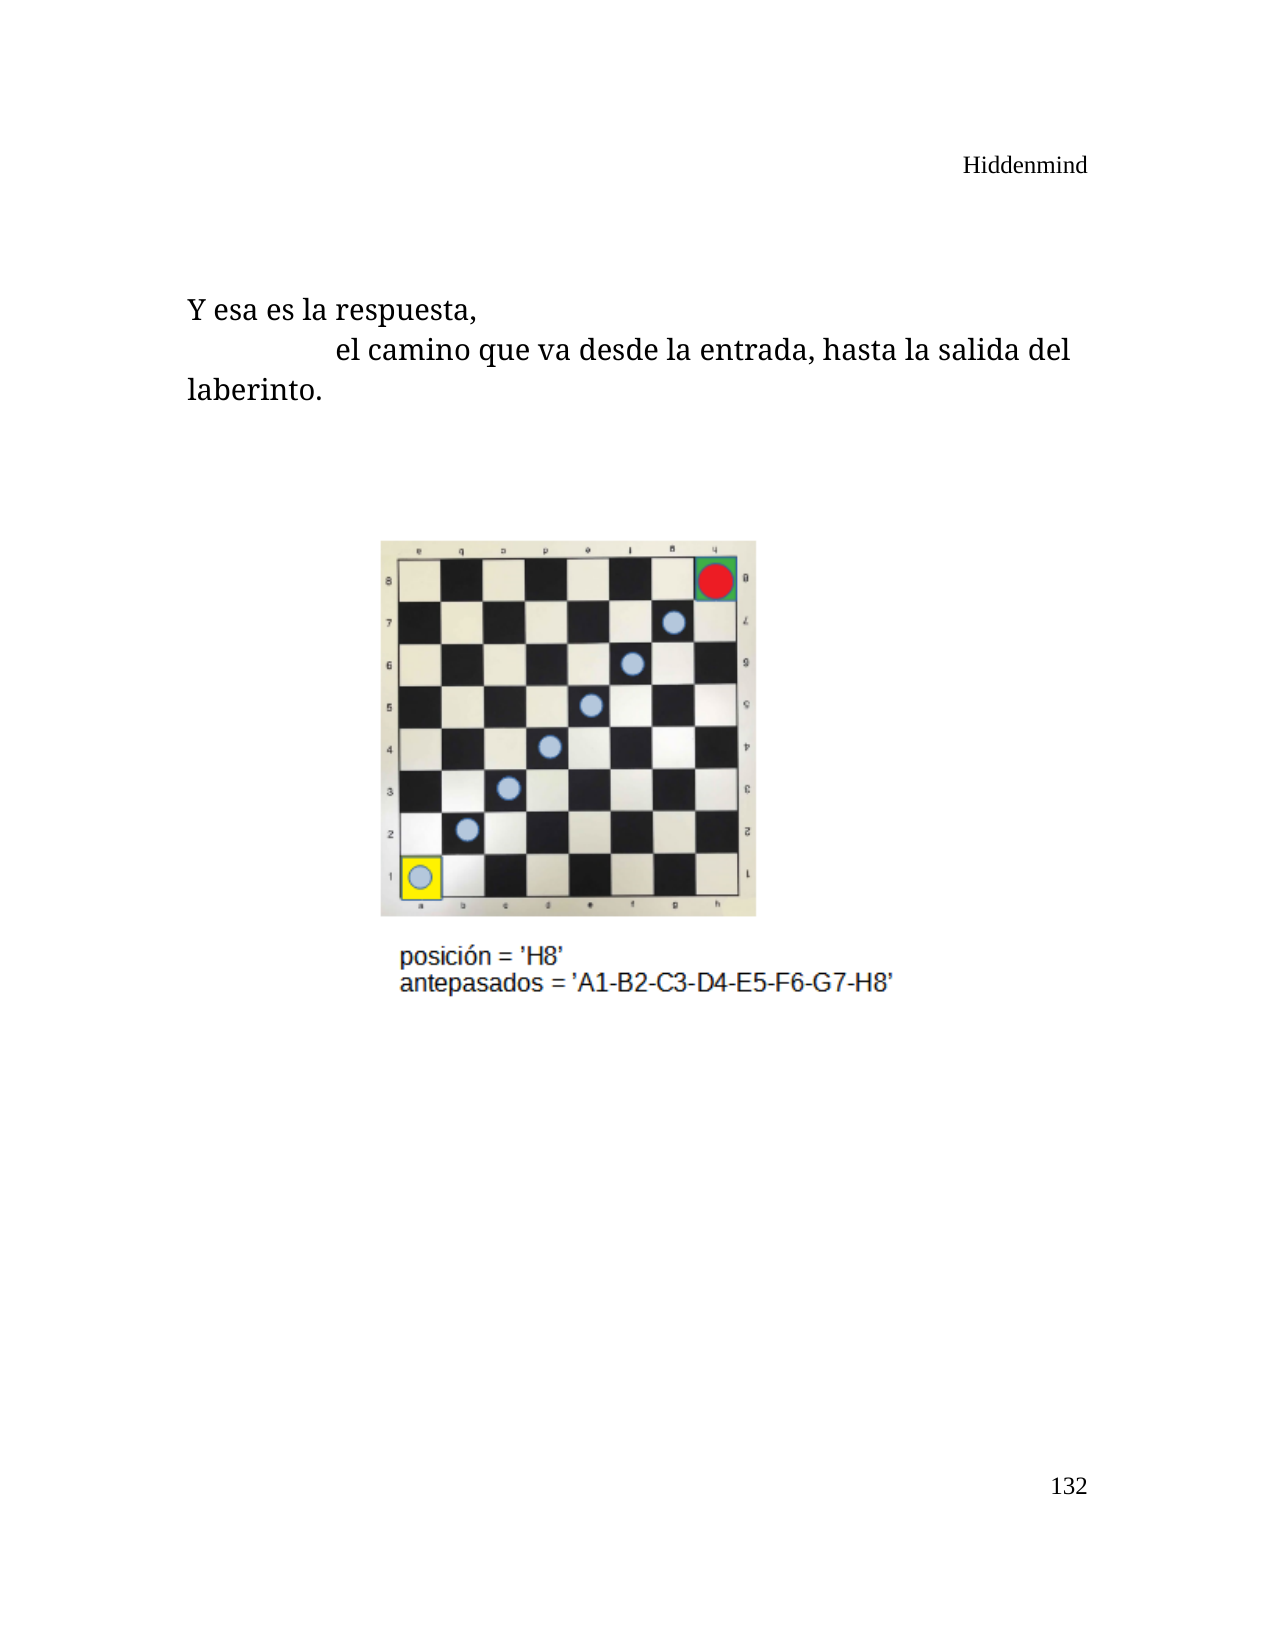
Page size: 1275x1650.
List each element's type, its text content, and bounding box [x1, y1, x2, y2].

text el camino que va desde la entrada, hasta la salida del laberinto. [187, 329, 1087, 408]
picture [367, 527, 908, 1009]
text Y esa es la respuesta, [187, 289, 1087, 329]
